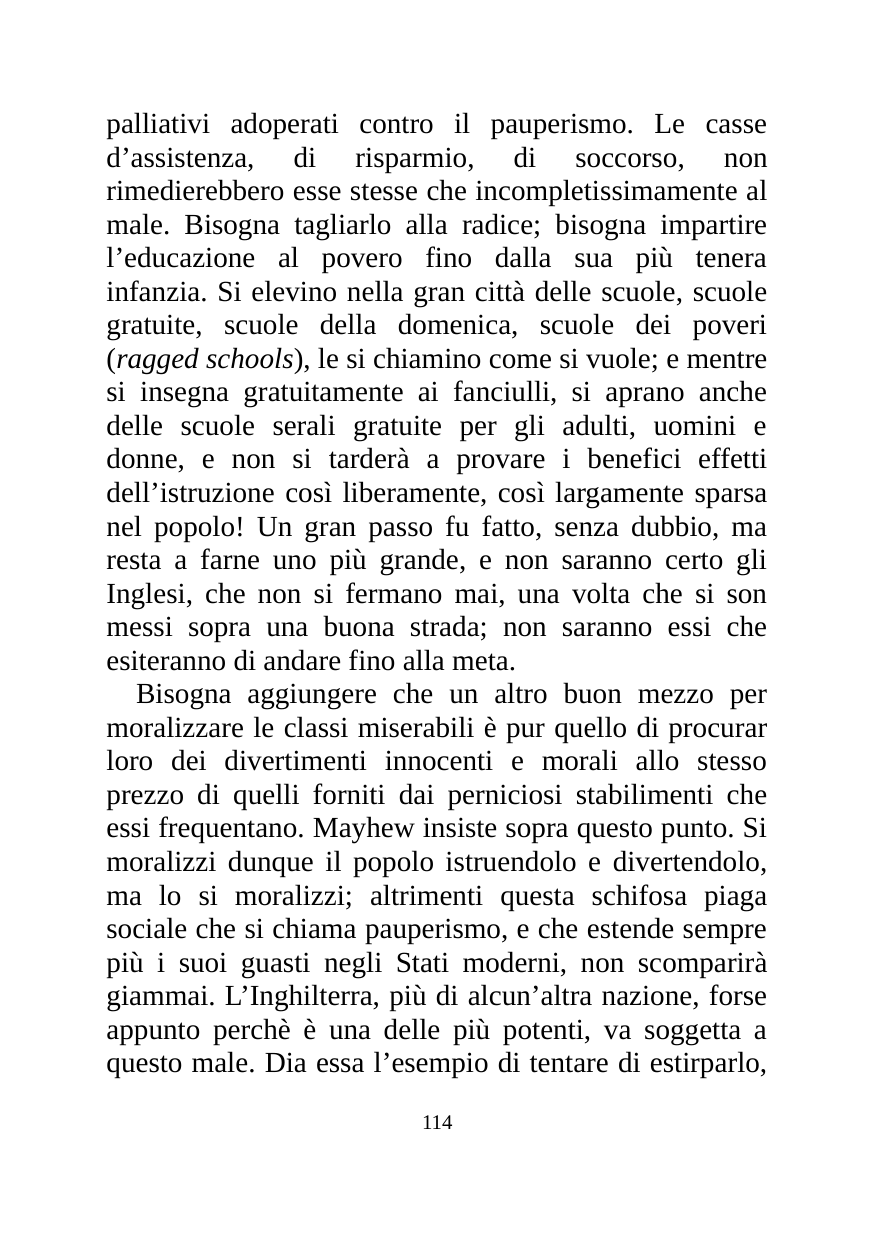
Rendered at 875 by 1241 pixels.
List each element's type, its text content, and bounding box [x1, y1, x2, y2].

text Bisogna aggiungere che un altro buon mezzo per moralizzare le classi miserabili è pur quello di procurar loro dei divertimenti innocenti e morali allo stesso prezzo di quelli forniti dai perniciosi stabilimenti che essi frequentano. Mayhew insiste sopra questo punto. Si moralizzi dunque il popolo istruendolo e divertendolo, ma lo si moralizzi; altrimenti questa schifosa piaga sociale che si chiama pauperismo, e che estende sempre più i suoi guasti negli Stati moderni, non scomparirà giammai. L’Inghilterra, più di alcun’altra nazione, forse appunto perchè è una delle più potenti, va soggetta a questo male. Dia essa l’esempio di tentare di estirparlo, [106, 676, 768, 1079]
text palliativi adoperati contro il pauperismo. Le casse d’assistenza, di risparmio, di soccorso, non rimedierebbero esse stesse che incompletissimamente al male. Bisogna tagliarlo alla radice; bisogna impartire l’educazione al povero fino dalla sua più tenera infanzia. Si elevino nella gran città delle scuole, scuole gratuite, scuole della domenica, scuole dei poveri (ragged schools), le si chiamino come si vuole; e mentre si insegna gratuitamente ai fanciulli, si aprano anche delle scuole serali gratuite per gli adulti, uomini e donne, e non si tarderà a provare i benefici effetti dell’istruzione così liberamente, così largamente sparsa nel popolo! Un gran passo fu fatto, senza dubbio, ma resta a farne uno più grande, e non saranno certo gli Inglesi, che non si fermano mai, una volta che si son messi sopra una buona strada; non saranno essi che esiteranno di andare fino alla meta. [106, 106, 768, 676]
